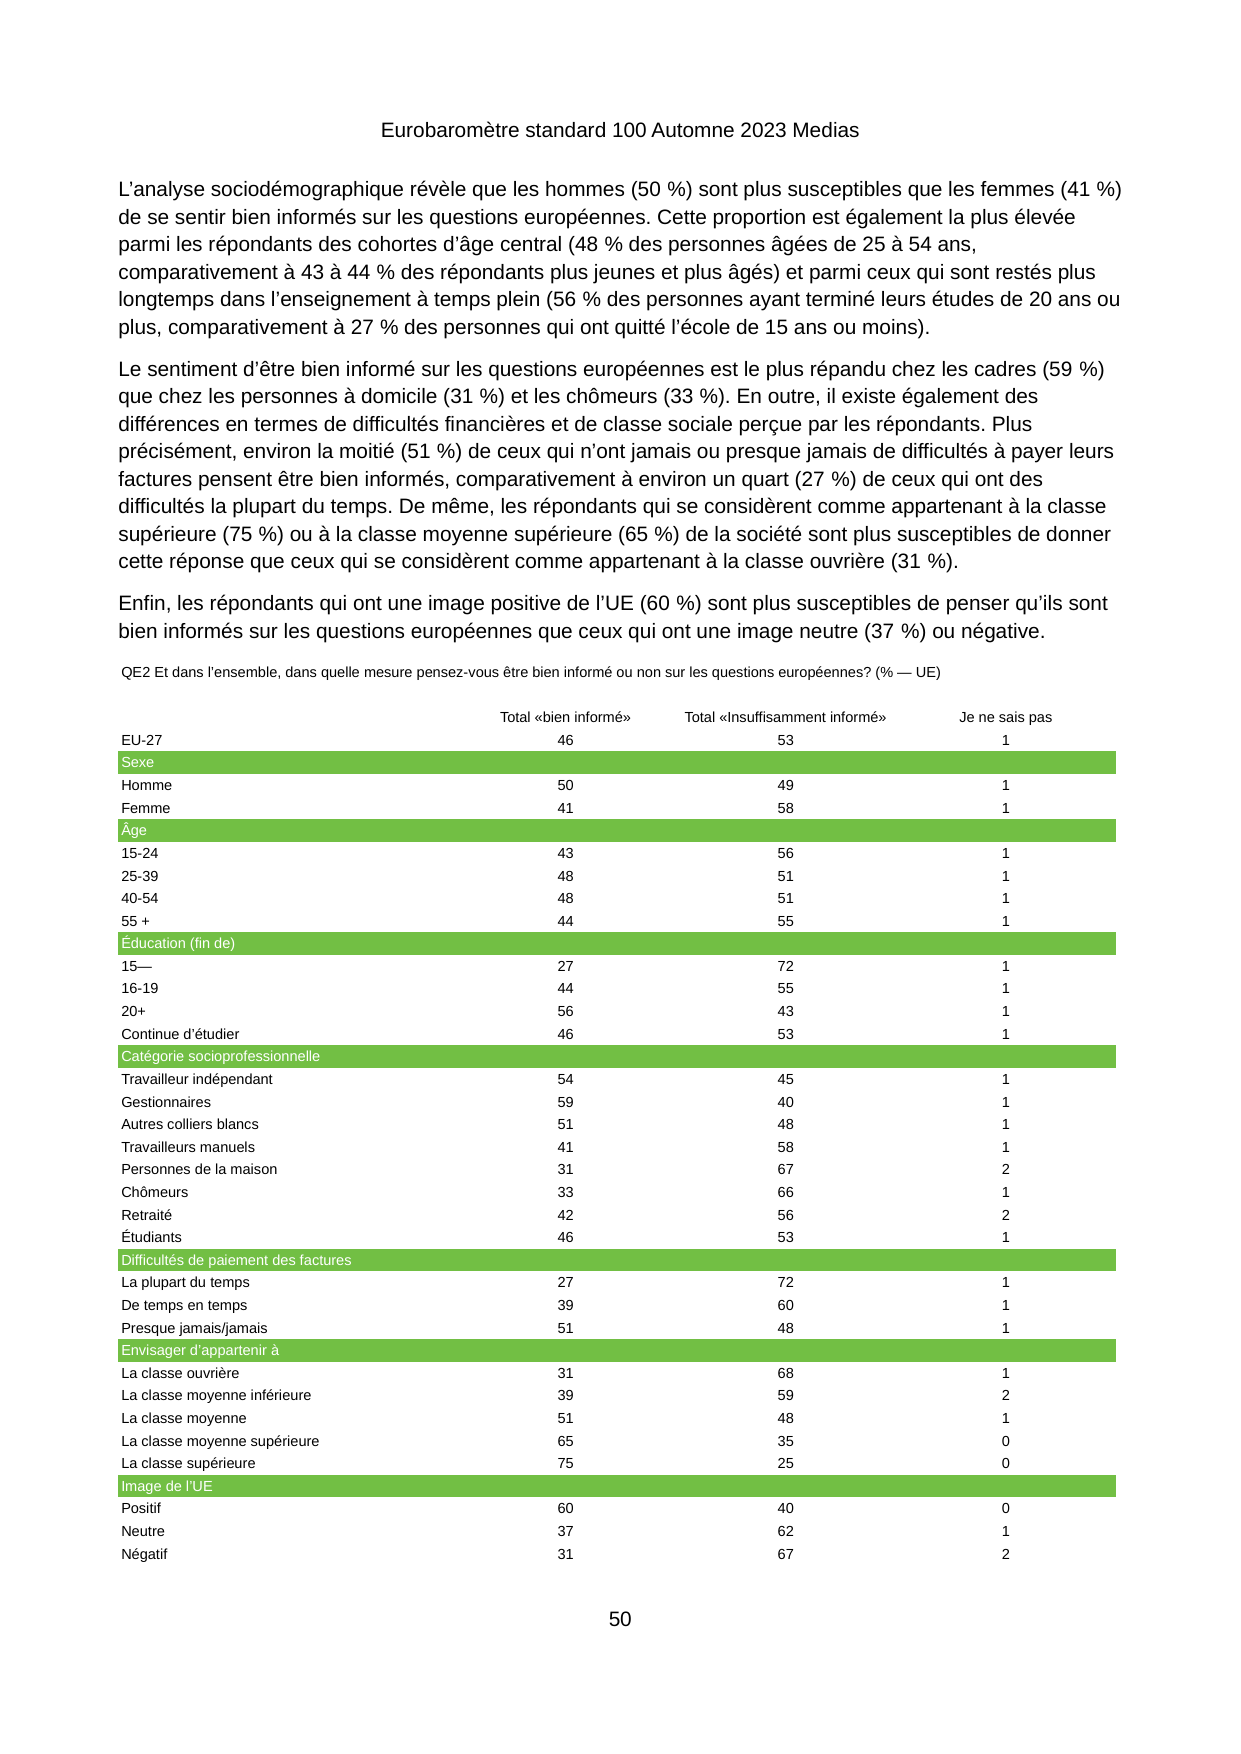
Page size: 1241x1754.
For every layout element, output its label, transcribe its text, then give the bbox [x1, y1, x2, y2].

table_cell 66 [675, 1181, 896, 1203]
table_cell [896, 684, 1116, 706]
table_cell 39 [455, 1384, 675, 1407]
table_cell 31 [455, 1362, 675, 1384]
table_cell La classe moyenne [118, 1407, 455, 1429]
table_cell 59 [455, 1090, 675, 1113]
table_cell 60 [675, 1294, 896, 1316]
table_cell Âge [118, 819, 455, 842]
table_cell [675, 932, 896, 955]
table_cell Retraité [118, 1203, 455, 1226]
table_cell Total «Insuffisamment informé» [675, 706, 896, 729]
table_cell 1 [896, 1000, 1116, 1022]
table_cell 56 [455, 1000, 675, 1022]
table_cell [896, 819, 1116, 842]
table_cell 1 [896, 1090, 1116, 1113]
table_cell 1 [896, 1520, 1116, 1542]
table_cell 41 [455, 1136, 675, 1158]
table_cell 0 [896, 1429, 1116, 1452]
table_cell [455, 932, 675, 955]
table_cell Image de l’UE [118, 1475, 455, 1497]
table_cell 75 [455, 1452, 675, 1474]
table_cell Personnes de la maison [118, 1158, 455, 1181]
table_cell 1 [896, 1271, 1116, 1294]
table_cell 0 [896, 1452, 1116, 1474]
table_cell 2 [896, 1384, 1116, 1407]
table_cell Travailleur indépendant [118, 1068, 455, 1090]
table_cell 1 [896, 1362, 1116, 1384]
table_cell [896, 1475, 1116, 1497]
table_cell 48 [455, 864, 675, 887]
table_cell Étudiants [118, 1226, 455, 1248]
table_cell 35 [675, 1429, 896, 1452]
table_cell [455, 1339, 675, 1362]
table_cell 62 [675, 1520, 896, 1542]
table_cell 51 [455, 1316, 675, 1339]
table_cell La plupart du temps [118, 1271, 455, 1294]
table_cell 40 [675, 1090, 896, 1113]
table_cell 2 [896, 1203, 1116, 1226]
table_cell 49 [675, 774, 896, 796]
table_cell [675, 751, 896, 774]
table_cell 46 [455, 1023, 675, 1045]
text Le sentiment d’être bien informé sur les questions européennes est le plus répandu chez les cadres (59 %) que chez les personnes à domicile (31 %) et les chômeurs (33 %). En outre, il existe également des différences en termes de difficultés financières et de classe sociale perçue par les répondants. Plus précisément, environ la moitié (51 %) de ceux qui n’ont jamais ou presque jamais de difficultés à payer leurs factures pensent être bien informés, comparativement à environ un quart (27 %) de ceux qui ont des difficultés la plupart du temps. De même, les répondants qui se considèrent comme appartenant à la classe supérieure (75 %) ou à la classe moyenne supérieure (65 %) de la société sont plus susceptibles de donner cette réponse que ceux qui se considèrent comme appartenant à la classe ouvrière (31 %). [118, 357, 1122, 573]
table_cell 48 [455, 887, 675, 909]
table_cell 1 [896, 1407, 1116, 1429]
table_cell Envisager d’appartenir à [118, 1339, 455, 1362]
table_cell 16-19 [118, 977, 455, 1000]
table_cell 53 [675, 1226, 896, 1248]
table_cell 1 [896, 729, 1116, 751]
table_cell Femme [118, 796, 455, 819]
table_cell 51 [455, 1407, 675, 1429]
table_cell Total «bien informé» [455, 706, 675, 729]
table_cell 0 [896, 1497, 1116, 1520]
table_cell 39 [455, 1294, 675, 1316]
table_cell La classe supérieure [118, 1452, 455, 1474]
table_cell 67 [675, 1158, 896, 1181]
table_cell Positif [118, 1497, 455, 1520]
table_cell 68 [675, 1362, 896, 1384]
table_cell 1 [896, 1316, 1116, 1339]
table_cell [896, 751, 1116, 774]
table_cell 46 [455, 729, 675, 751]
table_cell 41 [455, 796, 675, 819]
table_cell [896, 1339, 1116, 1362]
table_cell La classe ouvrière [118, 1362, 455, 1384]
table_cell Chômeurs [118, 1181, 455, 1203]
table_cell Gestionnaires [118, 1090, 455, 1113]
table_cell 54 [455, 1068, 675, 1090]
table_cell [896, 932, 1116, 955]
table_cell 53 [675, 1023, 896, 1045]
table_cell 40-54 [118, 887, 455, 909]
table_cell La classe moyenne supérieure [118, 1429, 455, 1452]
table_cell 33 [455, 1181, 675, 1203]
table_cell 1 [896, 1181, 1116, 1203]
table_cell 27 [455, 955, 675, 977]
table_cell Sexe [118, 751, 455, 774]
table_cell [675, 1045, 896, 1068]
table_cell 72 [675, 1271, 896, 1294]
table_cell 44 [455, 977, 675, 1000]
table_cell 72 [675, 955, 896, 977]
table_cell [896, 1045, 1116, 1068]
table_cell 1 [896, 1113, 1116, 1136]
table_cell [896, 1249, 1116, 1271]
table_cell EU-27 [118, 729, 455, 751]
table_cell [675, 1475, 896, 1497]
table_cell 25-39 [118, 864, 455, 887]
table_cell 44 [455, 910, 675, 932]
table_cell 1 [896, 864, 1116, 887]
table_cell 20+ [118, 1000, 455, 1022]
table_cell Catégorie socioprofessionnelle [118, 1045, 455, 1068]
table_cell 50 [455, 774, 675, 796]
table_cell 59 [675, 1384, 896, 1407]
table_cell Négatif [118, 1543, 455, 1565]
table_cell [455, 1045, 675, 1068]
table_cell La classe moyenne inférieure [118, 1384, 455, 1407]
table_cell 1 [896, 842, 1116, 864]
table_cell Homme [118, 774, 455, 796]
table_cell 46 [455, 1226, 675, 1248]
table_cell Difficultés de paiement des factures [118, 1249, 455, 1271]
table_cell 58 [675, 796, 896, 819]
table_cell [455, 751, 675, 774]
table_cell 40 [675, 1497, 896, 1520]
table_cell 1 [896, 1226, 1116, 1248]
table_cell 60 [455, 1497, 675, 1520]
table_header QE2 Et dans l’ensemble, dans quelle mesure pensez-vous être bien informé ou non sur les questions européennes? (% — UE) [118, 661, 1116, 683]
table_cell 31 [455, 1158, 675, 1181]
table_cell [455, 1249, 675, 1271]
table_cell [675, 1339, 896, 1362]
table_cell 45 [675, 1068, 896, 1090]
table_cell Je ne sais pas [896, 706, 1116, 729]
table_cell 2 [896, 1543, 1116, 1565]
table_cell 27 [455, 1271, 675, 1294]
table_cell 55 [675, 977, 896, 1000]
table_cell 51 [675, 887, 896, 909]
table_cell 55 + [118, 910, 455, 932]
table_cell 56 [675, 842, 896, 864]
text Enfin, les répondants qui ont une image positive de l’UE (60 %) sont plus susceptibles de penser qu’ils sont bien informés sur les questions européennes que ceux qui ont une image neutre (37 %) ou négative. [118, 591, 1122, 643]
table_cell Continue d’étudier [118, 1023, 455, 1045]
table_cell 1 [896, 1068, 1116, 1090]
table_cell 48 [675, 1316, 896, 1339]
table_cell 58 [675, 1136, 896, 1158]
table_cell [455, 819, 675, 842]
table_cell Neutre [118, 1520, 455, 1542]
table_cell 37 [455, 1520, 675, 1542]
table_cell Presque jamais/jamais [118, 1316, 455, 1339]
table_cell 67 [675, 1543, 896, 1565]
table_cell [675, 819, 896, 842]
table_cell 1 [896, 910, 1116, 932]
table_cell 43 [455, 842, 675, 864]
table_cell 1 [896, 1023, 1116, 1045]
table_cell 2 [896, 1158, 1116, 1181]
table_cell 55 [675, 910, 896, 932]
table_cell [118, 706, 455, 729]
table_cell Autres colliers blancs [118, 1113, 455, 1136]
table_cell 1 [896, 977, 1116, 1000]
table_cell Travailleurs manuels [118, 1136, 455, 1158]
table_cell 1 [896, 796, 1116, 819]
table_cell [675, 684, 896, 706]
table_cell 56 [675, 1203, 896, 1226]
table_cell [455, 1475, 675, 1497]
table_cell [118, 684, 455, 706]
table_cell Éducation (fin de) [118, 932, 455, 955]
table_cell 51 [675, 864, 896, 887]
table_cell 51 [455, 1113, 675, 1136]
table_cell 42 [455, 1203, 675, 1226]
table_cell De temps en temps [118, 1294, 455, 1316]
table_cell 43 [675, 1000, 896, 1022]
table_cell 48 [675, 1407, 896, 1429]
table_cell 1 [896, 1294, 1116, 1316]
table_cell 25 [675, 1452, 896, 1474]
table_cell 53 [675, 729, 896, 751]
table_cell 15-24 [118, 842, 455, 864]
table_cell 1 [896, 887, 1116, 909]
table_cell 65 [455, 1429, 675, 1452]
table_cell 1 [896, 1136, 1116, 1158]
table_cell 31 [455, 1543, 675, 1565]
table_cell 15— [118, 955, 455, 977]
text L’analyse sociodémographique révèle que les hommes (50 %) sont plus susceptibles que les femmes (41 %) de se sentir bien informés sur les questions européennes. Cette proportion est également la plus élevée parmi les répondants des cohortes d’âge central (48 % des personnes âgées de 25 à 54 ans, comparativement à 43 à 44 % des répondants plus jeunes et plus âgés) et parmi ceux qui sont restés plus longtemps dans l’enseignement à temps plein (56 % des personnes ayant terminé leurs études de 20 ans ou plus, comparativement à 27 % des personnes qui ont quitté l’école de 15 ans ou moins). [118, 177, 1122, 338]
table_cell 48 [675, 1113, 896, 1136]
table_cell [675, 1249, 896, 1271]
table_cell [455, 684, 675, 706]
table_cell 1 [896, 955, 1116, 977]
table_cell 1 [896, 774, 1116, 796]
